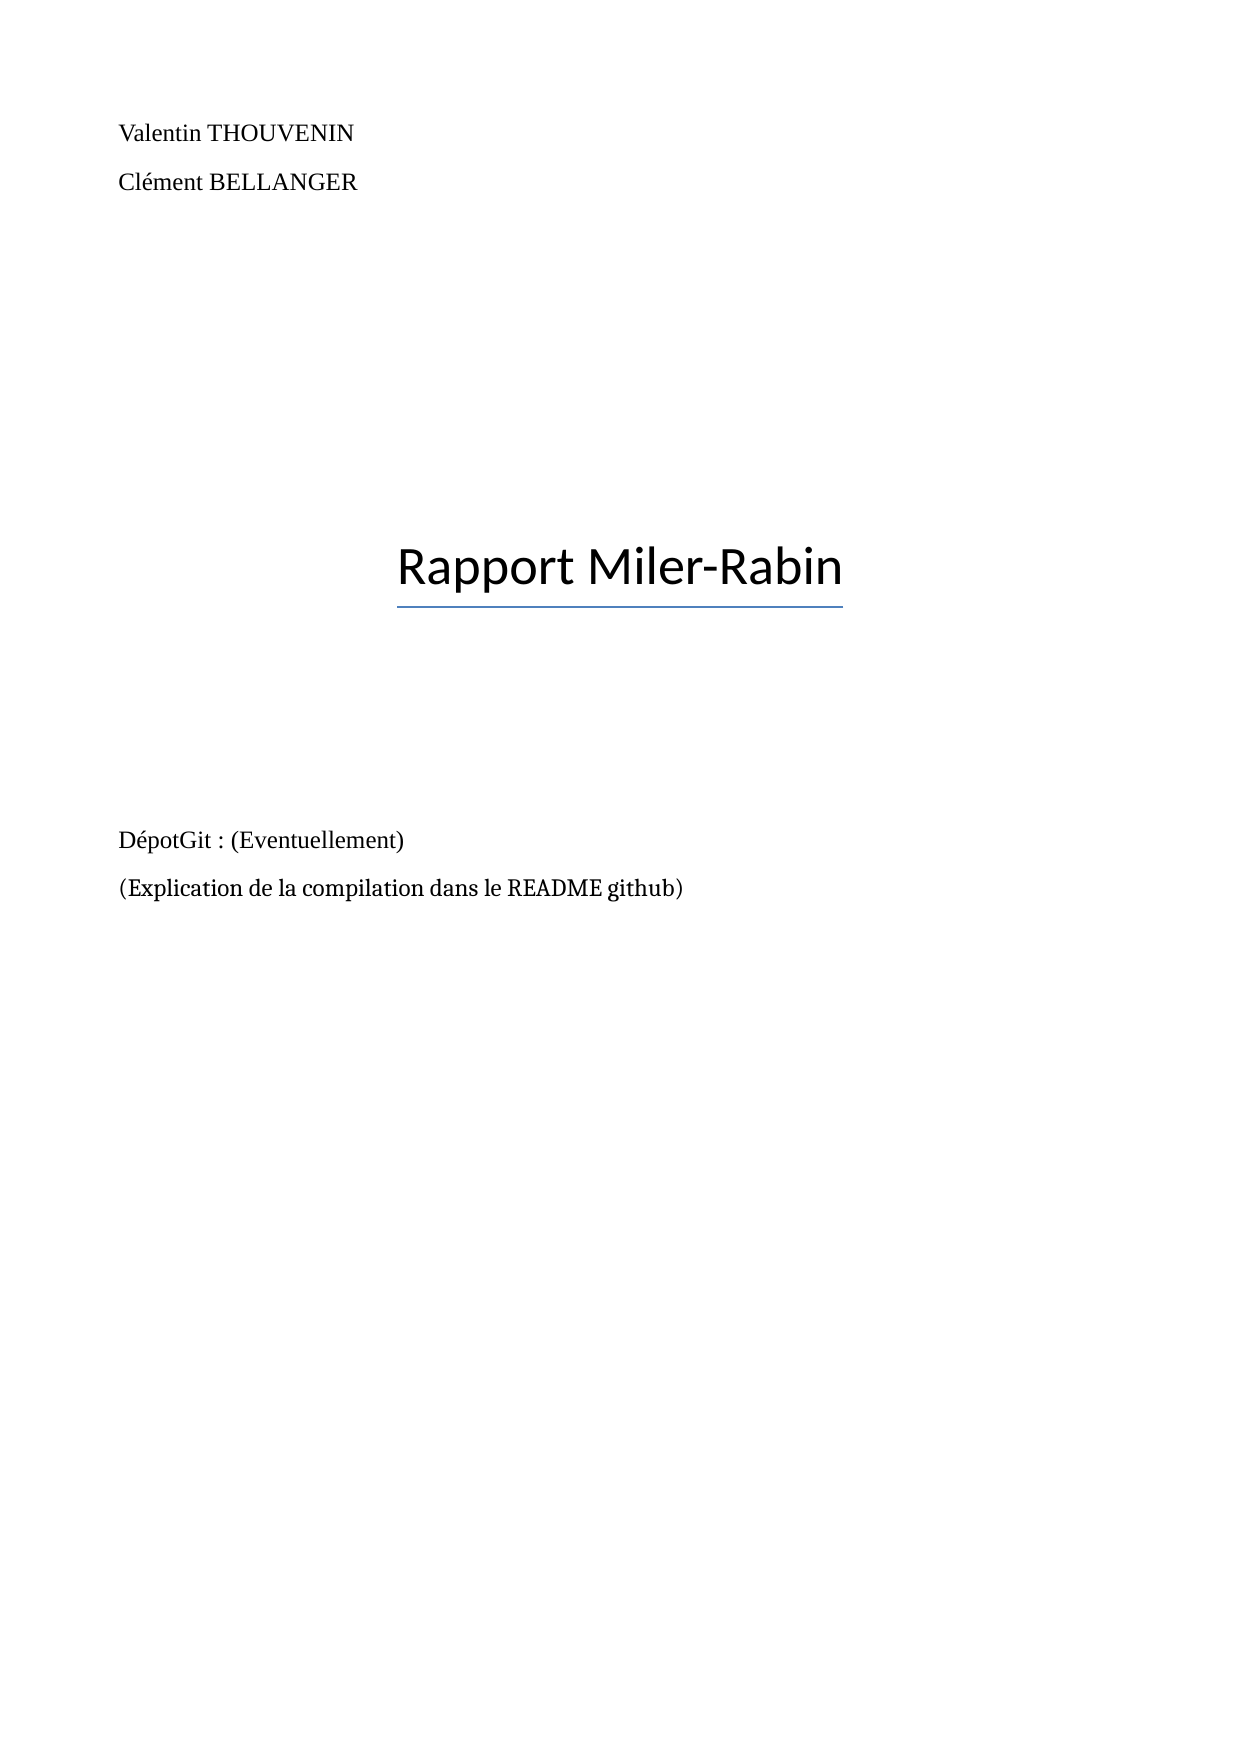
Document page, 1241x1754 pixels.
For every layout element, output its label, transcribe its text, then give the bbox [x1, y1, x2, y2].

text Valentin THOUVENIN [118, 118, 1122, 147]
text (Explication de la compilation dans le README github) [118, 874, 1122, 903]
text Rapport Miler-Rabin [118, 531, 1122, 608]
text DépotGit : (Eventuellement) [118, 825, 1122, 854]
text Clément BELLANGER [118, 167, 1122, 196]
